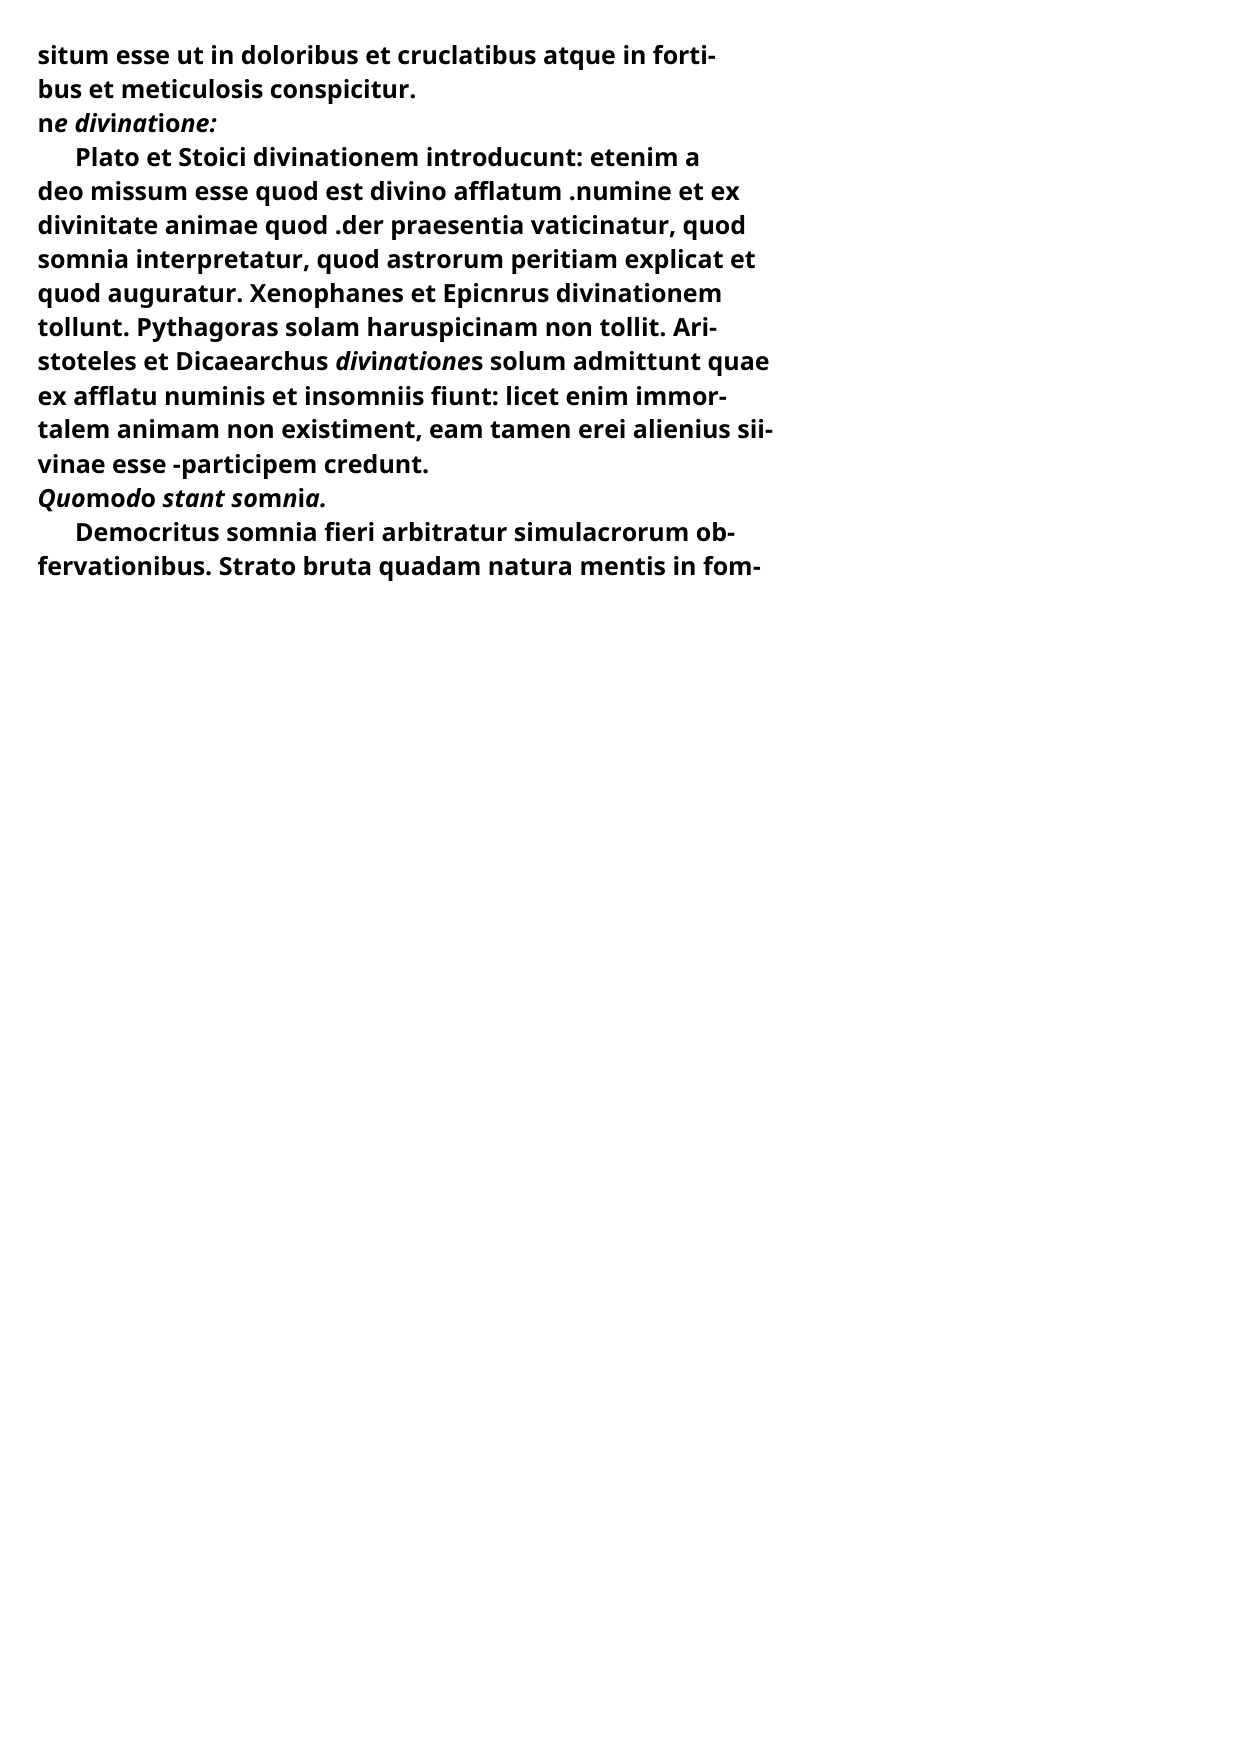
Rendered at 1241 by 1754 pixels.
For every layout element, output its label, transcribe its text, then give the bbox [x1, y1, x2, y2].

text Democritus somnia fieri arbitratur simulacrorum ob- fervationibus. Strato bruta quadam natura mentis in fom- [37, 514, 1203, 582]
text Plato et Stoici divinationem introducunt: etenim a deo missum esse quod est divino afflatum .numine et ex divinitate animae quod .der praesentia vaticinatur, quod somnia interpretatur, quod astrorum peritiam explicat et quod auguratur. Xenophanes et Epicnrus divinationem tollunt. Pythagoras solam haruspicinam non tollit. Ari- stoteles et Dicaearchus divinationes solum admittunt quae ex afflatu numinis et insomniis fiunt: licet enim immor- talem animam non existiment, eam tamen erei alienius sii- vinae esse -participem credunt. [37, 140, 1203, 480]
text ne divinatione: [37, 106, 1203, 140]
text situm esse ut in doloribus et cruclatibus atque in forti- bus et meticulosis conspicitur. [37, 37, 1203, 106]
text Quomodo stant somnia. [37, 480, 1203, 514]
